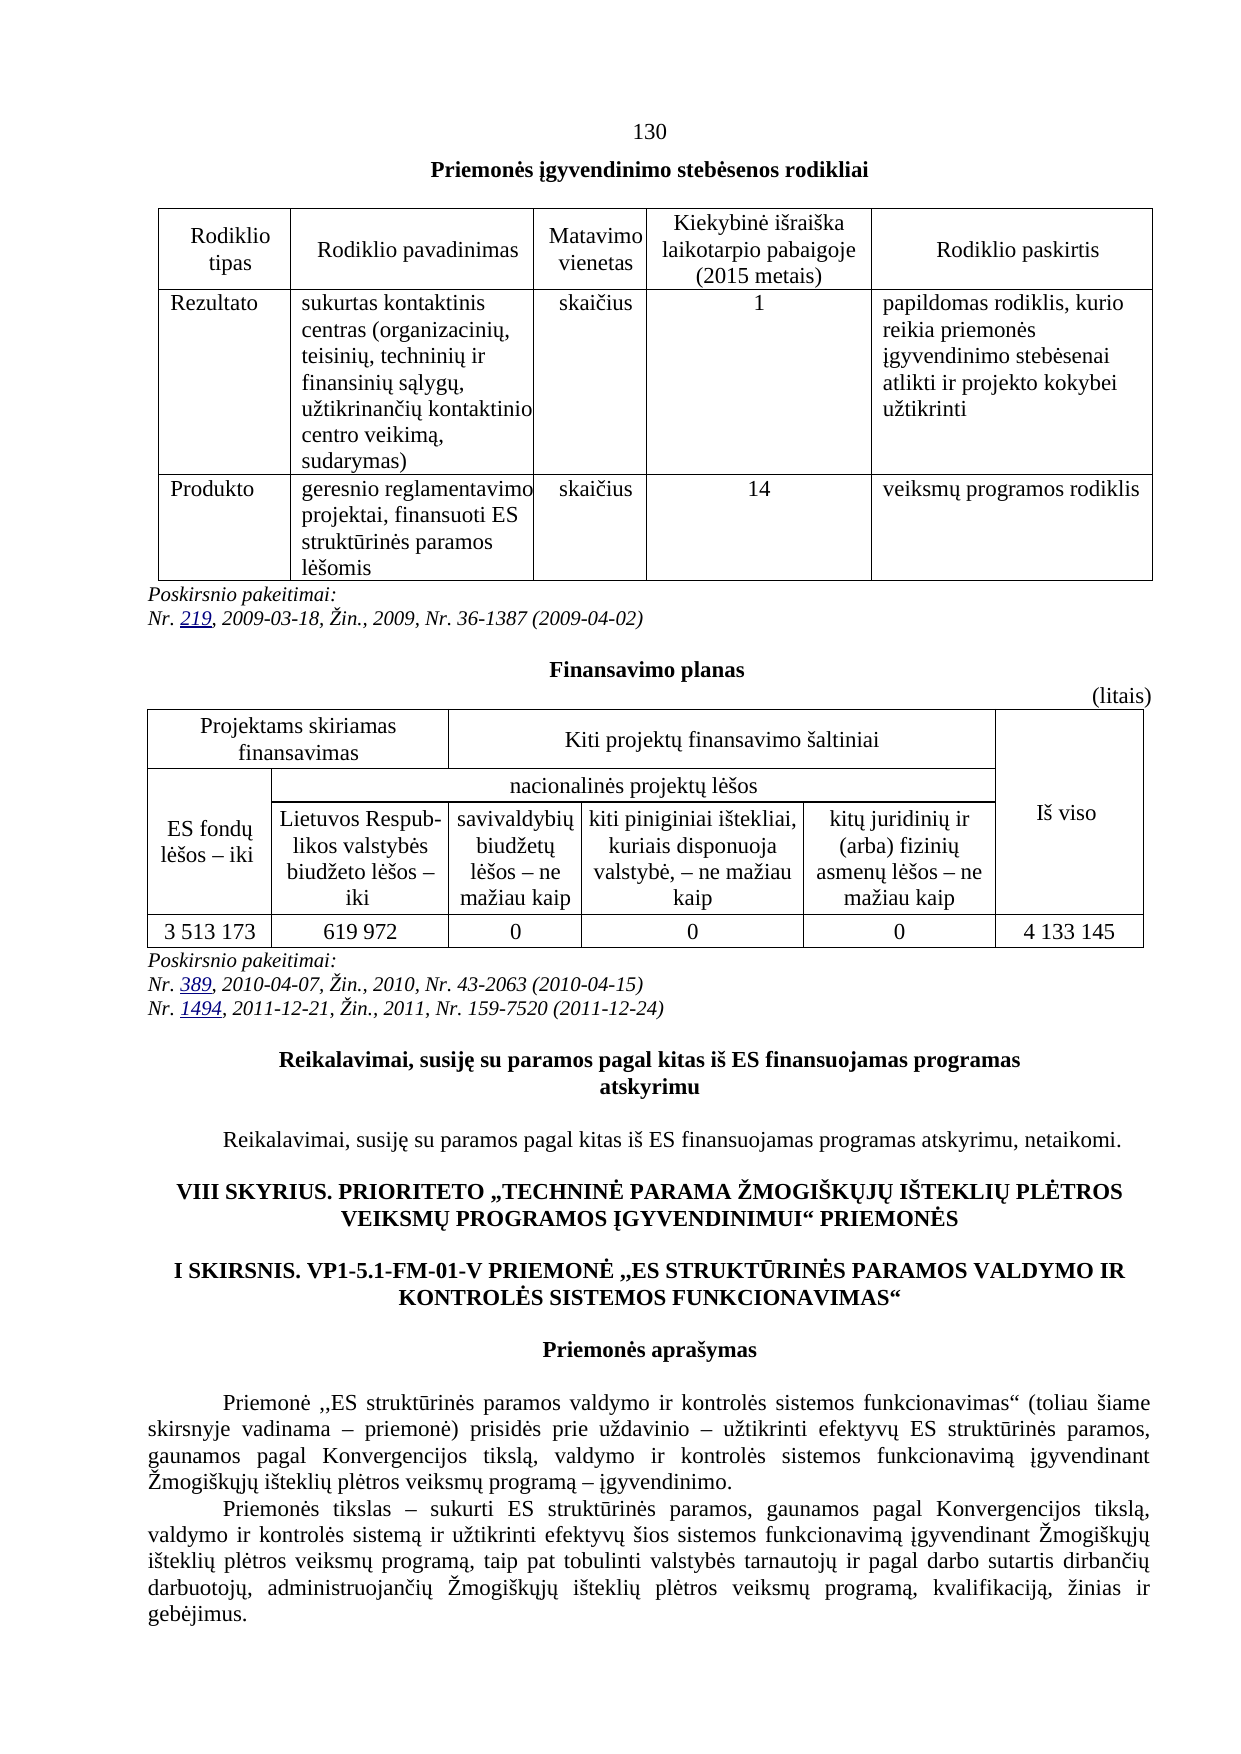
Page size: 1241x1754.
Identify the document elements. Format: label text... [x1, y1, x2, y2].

text Finansavimo planas [148, 656, 1152, 682]
text Reikalavimai, susiję su paramos pagal kitas iš ES finansuojamas programas atskyrimu, netaikomi. [148, 1126, 1152, 1152]
table_cell 0 [582, 915, 803, 947]
table_cell papildomas rodiklis, kurio reikia priemonės įgyvendinimo stebėsenai atlikti ir projekto kokybei užtikrinti [872, 290, 1152, 474]
table_header Projektams skiriamas finansavimas [148, 710, 448, 768]
text Nr. 1494, 2011-12-21, Žin., 2011, Nr. 159-7520 (2011-12-24) [148, 996, 1152, 1020]
text Priemonė ,,ES struktūrinės paramos valdymo ir kontrolės sistemos funkcionavimas“ (toliau šiame skirsnyje vadinama – priemonė) prisidės prie uždavinio – užtikrinti efektyvų ES struktūrinės paramos, gaunamos pagal Konvergencijos tikslą, valdymo ir kontrolės sistemos funkcionavimą įgyvendinant Žmogiškųjų išteklių plėtros veiksmų programą – įgyvendinimo. [148, 1389, 1152, 1494]
table_header Kiti projektų finansavimo šaltiniai [449, 710, 995, 768]
table_cell sukurtas kontaktinis centras (organizacinių, teisinių, techninių ir finansinių sąlygų, užtikrinančių kontaktinio centro veikimą, sudarymas) [291, 290, 533, 474]
table_cell skaičius [534, 290, 646, 474]
table_cell 1 [647, 290, 871, 474]
text Priemonės aprašymas [148, 1336, 1152, 1363]
table_cell 14 [647, 475, 871, 580]
table_cell nacionalinės projektų lėšos [272, 769, 995, 801]
table_cell 3 513 173 [148, 915, 271, 947]
text Nr. 389, 2010-04-07, Žin., 2010, Nr. 43-2063 (2010-04-15) [148, 972, 1152, 996]
text Reikalavimai, susiję su paramos pagal kitas iš ES finansuojamas programas atskyrimu [148, 1047, 1152, 1099]
table_header Rodiklio tipas [159, 209, 290, 288]
table_cell ES fondų lėšos – iki [148, 769, 271, 914]
table_cell Produkto [159, 475, 290, 580]
text VIII SKYRIUS. PRIORITETO „TECHNINĖ PARAMA ŽMOGIŠKŲJŲ IŠTEKLIŲ PLĖTROS VEIKSMŲ PROGRAMOS ĮGYVENDINIMUI“ PRIEMONĖS [148, 1178, 1152, 1231]
text I SKIRSNIS. VP1-5.1-FM-01-V PRIEMONĖ ,,ES STRUKTŪRINĖS PARAMOS VALDYMO IR KONTROLĖS SISTEMOS FUNKCIONAVIMAS“ [148, 1257, 1152, 1310]
table_cell 0 [449, 915, 581, 947]
table_cell 619 972 [272, 915, 448, 947]
table_cell 0 [804, 915, 995, 947]
table_cell kiti piniginiai ištek­liai, kuriais dispo­nuo­ja valstybė, – ne mažiau kaip [582, 803, 803, 914]
table_header Rodiklio paskirtis [872, 209, 1152, 288]
table_cell geresnio reglamentavimo projektai, finansuoti ES struktūrinės paramos lėšomis [291, 475, 533, 580]
table_header Iš viso [996, 710, 1143, 914]
table_cell veiksmų programos rodiklis [872, 475, 1152, 580]
table_header Matavimo vienetas [534, 209, 646, 288]
table_cell skaičius [534, 475, 646, 580]
text Priemonės tikslas – sukurti ES struktūrinės paramos, gaunamos pagal Konvergencijos tikslą, valdymo ir kontrolės sistemą ir užtikrinti efektyvų šios sistemos funkcionavimą įgyvendinant Žmogiškųjų išteklių plėtros veiksmų programą, taip pat tobulinti valstybės tarnautojų ir pagal darbo sutartis dirbančių darbuotojų, administruojančių Žmogiškųjų išteklių plėtros veiksmų programą, kvalifikaciją, žinias ir gebėjimus. [148, 1494, 1152, 1626]
table_cell Rezultato [159, 290, 290, 474]
table_cell savivaldybių biudžetų lėšos – ne mažiau kaip [449, 803, 581, 914]
text Nr. 219, 2009-03-18, Žin., 2009, Nr. 36-1387 (2009-04-02) [148, 606, 1152, 629]
text (litais) [148, 682, 1152, 709]
text Poskirsnio pakeitimai: [148, 948, 1152, 972]
text Poskirsnio pakeitimai: [148, 581, 1152, 606]
table_cell 4 133 145 [996, 915, 1143, 947]
table_cell Lietuvos Res­pub­likos valstybės biudžeto lėšos – iki [272, 803, 448, 914]
table_cell kitų juridinių ir (arba) fizinių asmenų lėšos – ne mažiau kaip [804, 803, 995, 914]
table_header Rodiklio pavadinimas [291, 209, 533, 288]
table_header Kiekybinė išraiška laikotarpio pabaigoje (2015 metais) [647, 209, 871, 288]
text Priemonės įgyvendinimo stebėsenos rodikliai [148, 156, 1152, 182]
